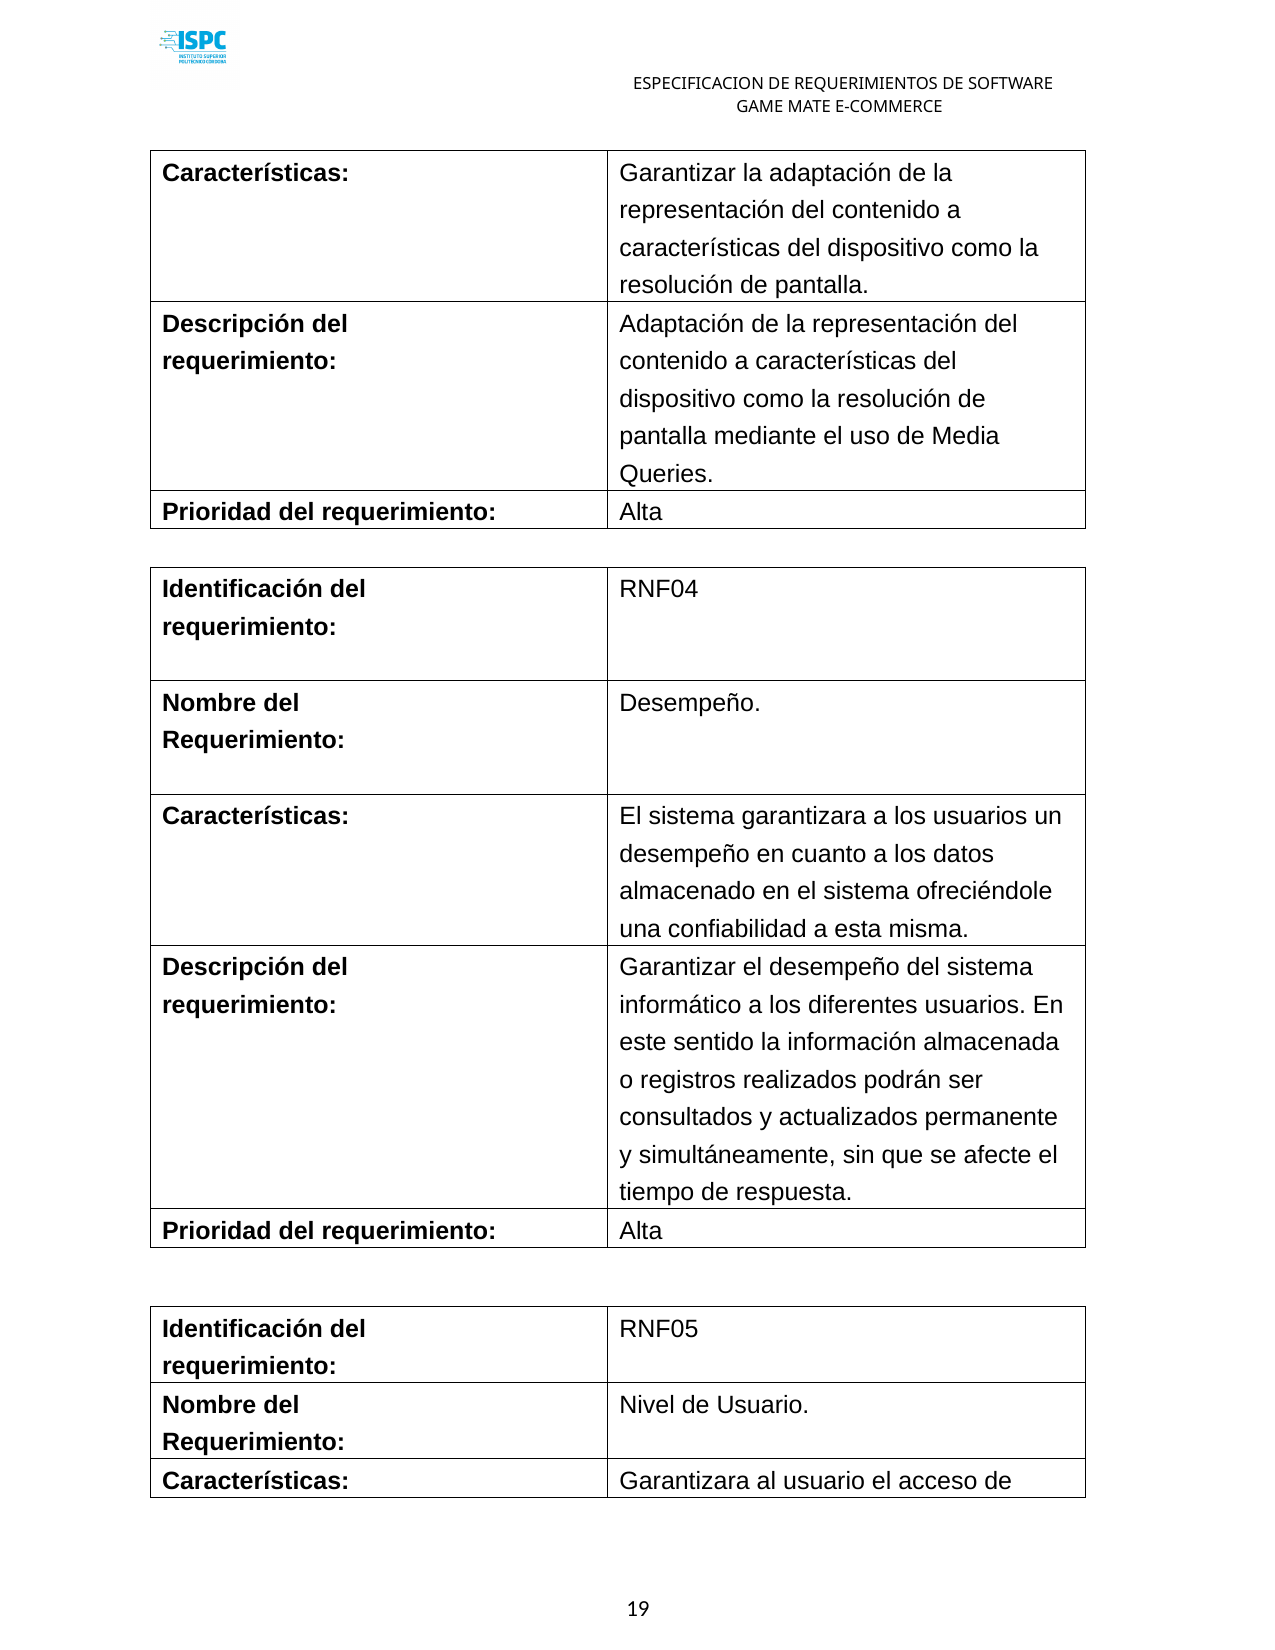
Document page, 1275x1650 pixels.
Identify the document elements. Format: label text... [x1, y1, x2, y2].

table_cell Garantizar el desempeño del sistema informático a los diferentes usuarios. En este sentido la información almacenada o registros realizados podrán ser consultados y actualizados permanente y simultáneamente, sin que se afecte el tiempo de respuesta. [608, 946, 1085, 1208]
table_cell Nombre del Requerimiento: [151, 681, 607, 794]
table_cell Descripción del requerimiento: [151, 946, 607, 1208]
table_cell Desempeño. [608, 681, 1085, 794]
table_cell Adaptación de la representación del contenido a características del dispositivo como la resolución de pantalla mediante el uso de Media Queries. [608, 302, 1085, 489]
table_header RNF05 [608, 1307, 1085, 1382]
table_cell Descripción del requerimiento: [151, 302, 607, 489]
table_cell Alta [608, 1209, 1085, 1247]
table_cell Nombre del Requerimiento: [151, 1383, 607, 1458]
table_cell Garantizara al usuario el acceso de [608, 1459, 1085, 1497]
table_header RNF04 [608, 568, 1085, 680]
table_cell Alta [608, 491, 1085, 528]
table_cell Características: [151, 151, 607, 301]
table_cell Nivel de Usuario. [608, 1383, 1085, 1458]
table_cell Prioridad del requerimiento: [151, 1209, 607, 1247]
table_cell Garantizar la adaptación de la representación del contenido a características del dispositivo como la resolución de pantalla. [608, 151, 1085, 301]
table_cell Prioridad del requerimiento: [151, 491, 607, 528]
table_cell Características: [151, 1459, 607, 1497]
picture [150, 0, 240, 90]
table_header Identificación del requerimiento: [151, 568, 607, 680]
table_cell El sistema garantizara a los usuarios un desempeño en cuanto a los datos almacenado en el sistema ofreciéndole una confiabilidad a esta misma. [608, 795, 1085, 945]
table_header Identificación del requerimiento: [151, 1307, 607, 1382]
table_cell Características: [151, 795, 607, 945]
